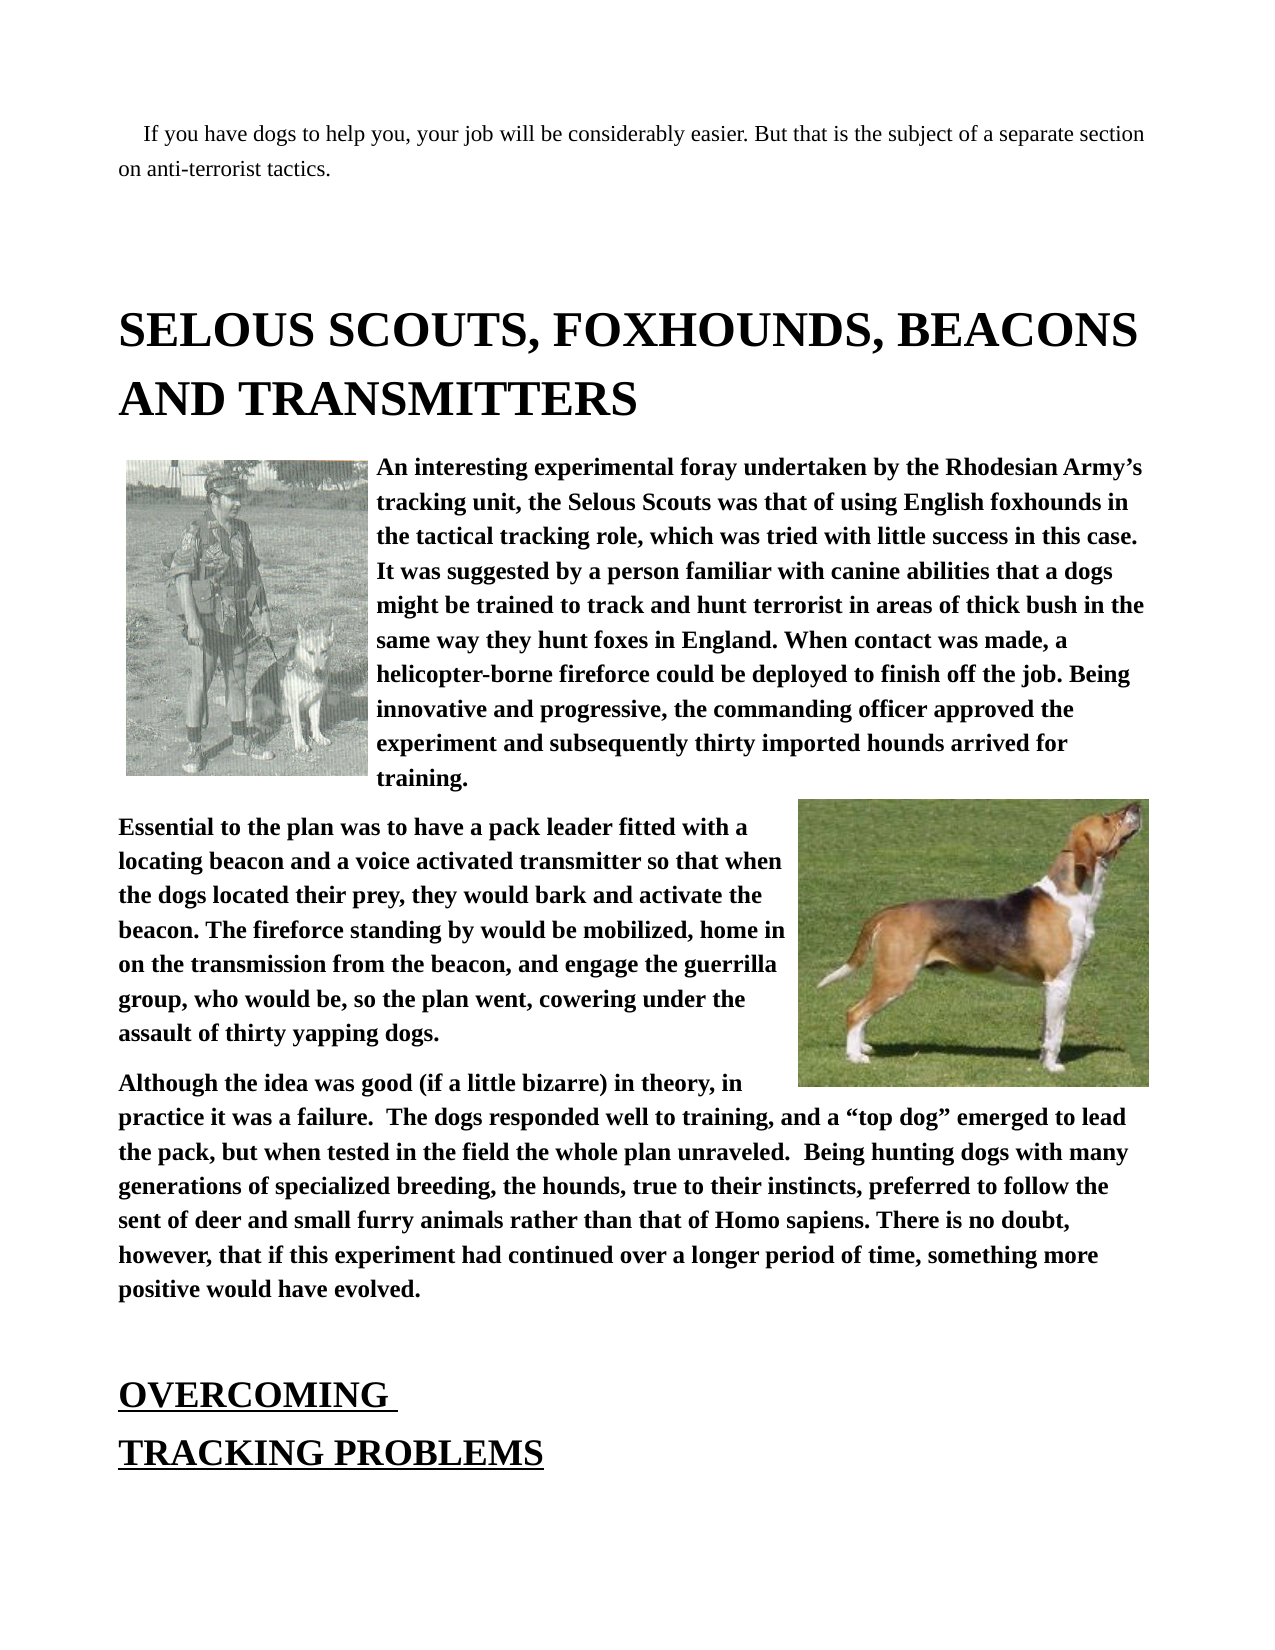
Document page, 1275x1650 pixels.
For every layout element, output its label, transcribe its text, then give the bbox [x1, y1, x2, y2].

picture [126, 460, 368, 776]
text SELOUS SCOUTS, FOXHOUNDS, BEACONS AND TRANSMITTERS [118, 300, 1157, 426]
text Although the idea was good (if a little bizarre) in theory, in practice it was a failure. The dogs responded well to training, and a “top dog” emerged to lead the pack, but when tested in the field the whole plan unraveled. Being hunting dogs with many generations of specialized breeding, the hounds, true to their instincts, preferred to follow the sent of deer and small furry animals rather than that of Homo sapiens. There is no doubt, however, that if this experiment had continued over a longer period of time, something more positive would have evolved. [118, 1068, 1157, 1303]
text Essential to the plan was to have a pack leader fitted with a locating beacon and a voice activated transmitter so that when the dogs located their prey, they would bark and activate the beacon. The fireforce standing by would be mobilized, home in on the transmission from the beacon, and engage the guerrilla group, who would be, so the plan went, cowering under the assault of thirty yapping dogs. [118, 812, 790, 1047]
picture [798, 799, 1149, 1087]
text OVERCOMING [118, 1373, 1157, 1416]
text If you have dogs to help you, your job will be considerably easier. But that is the subject of a separate section on anti-terrorist tactics. [118, 118, 1157, 181]
text An interesting experimental foray undertaken by the Rhodesian Army’s tracking unit, the Selous Scouts was that of using English foxhounds in the tactical tracking role, which was tried with little success in this case. It was suggested by a person familiar with canine abilities that a dogs might be trained to track and hunt terrorist in areas of thick bush in the same way they hunt foxes in England. When contact was made, a helicopter-borne fireforce could be deployed to finish off the job. Being innovative and progressive, the commanding officer approved the experiment and subsequently thirty imported hounds arrived for training. [118, 452, 1157, 792]
text TRACKING PROBLEMS [118, 1430, 1157, 1473]
